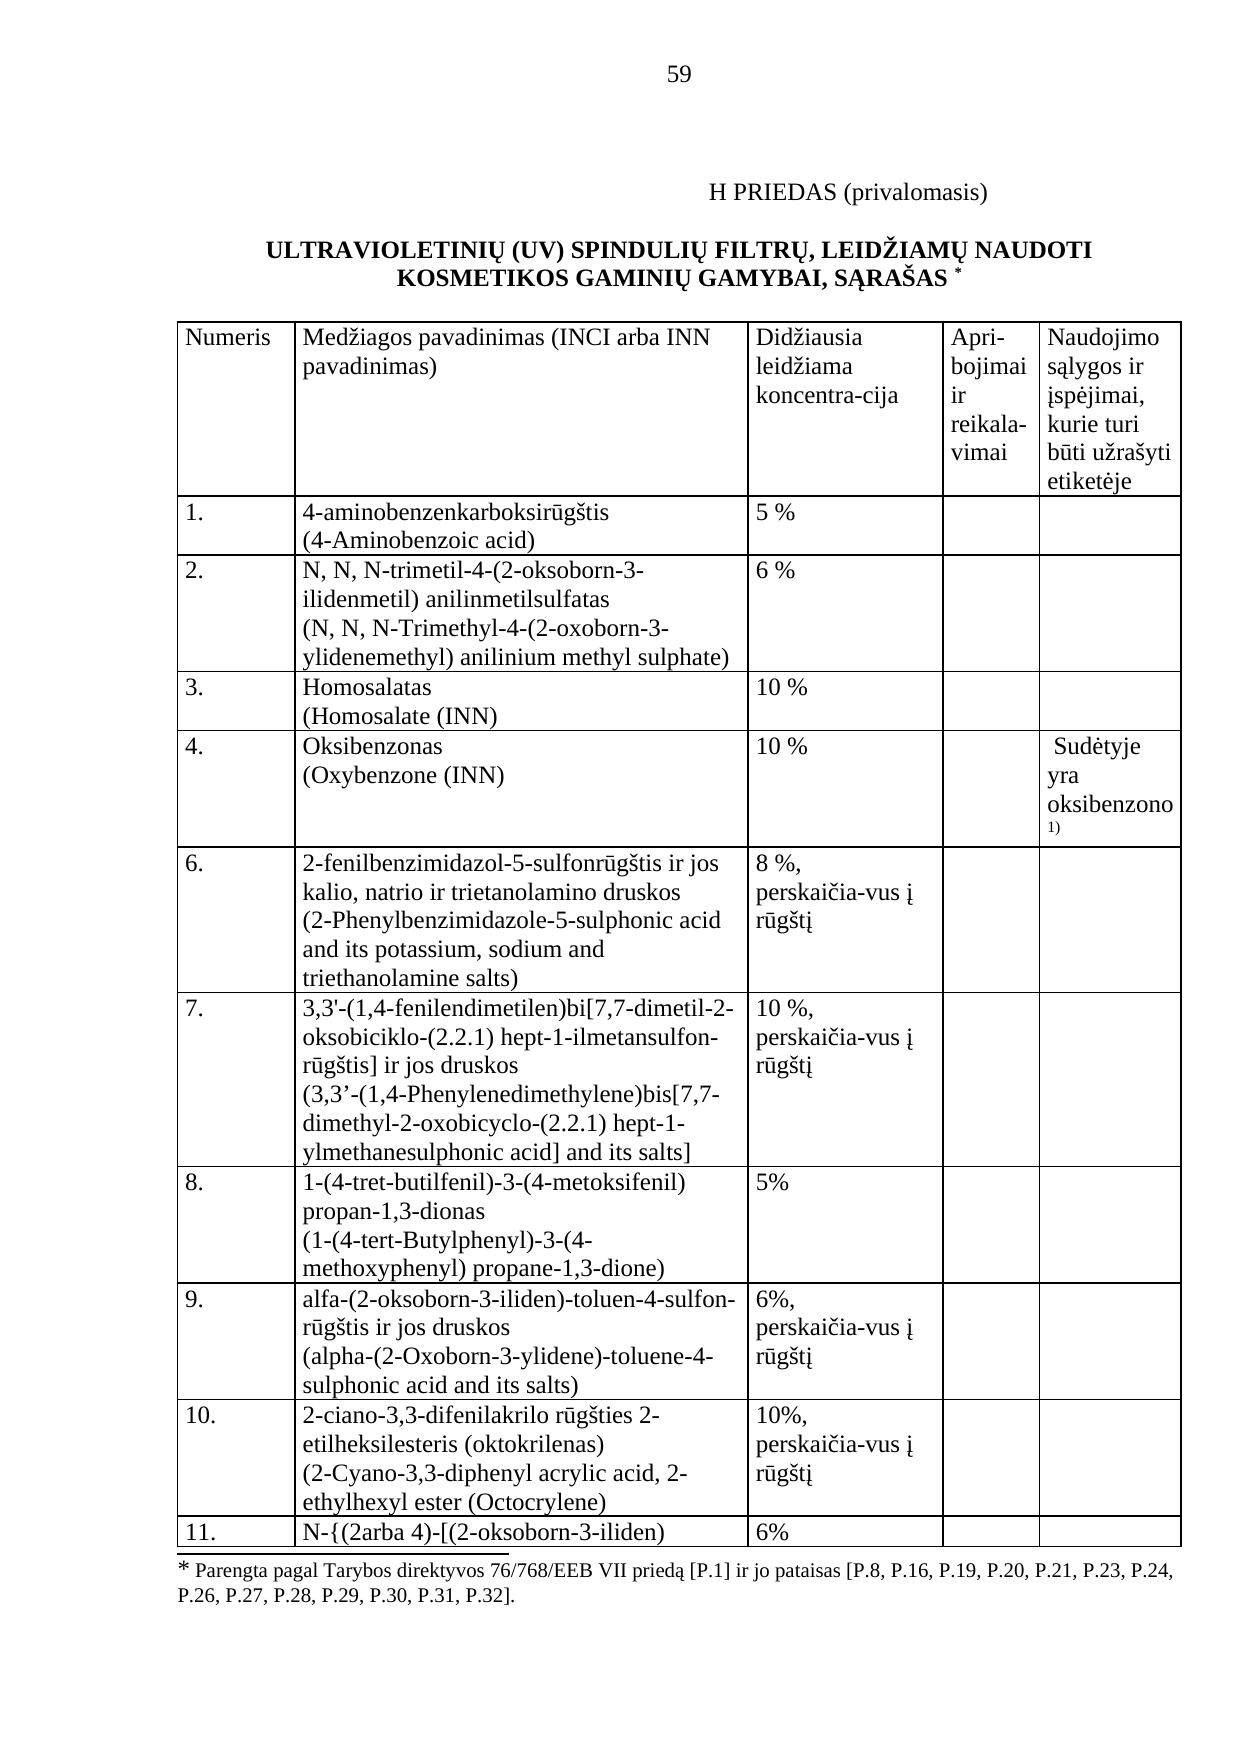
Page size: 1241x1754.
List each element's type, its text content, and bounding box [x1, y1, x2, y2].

table_cell 6%, perskaičia-vus į rūgštį [749, 1284, 942, 1399]
table_cell [944, 731, 1039, 846]
table_cell 10 % [749, 731, 942, 846]
table_cell 7. [178, 993, 294, 1166]
table_header Apri-bojimai ir reikala-vimai [944, 323, 1039, 495]
table_cell Homosalatas (Homosalate (INN) [296, 672, 747, 730]
table_cell [1040, 497, 1180, 554]
table_header Medžiagos pavadinimas (INCI arba INN pavadinimas) [296, 323, 747, 495]
table_cell 10%, perskaičia-vus į rūgštį [749, 1400, 942, 1515]
table_cell [1040, 1284, 1180, 1399]
table_cell 10. [178, 1400, 294, 1515]
table_cell 2. [178, 556, 294, 671]
table_cell [1040, 1517, 1180, 1546]
table_cell [1040, 1167, 1180, 1282]
table_cell [1040, 556, 1180, 671]
table_cell Oksibenzonas (Oxybenzone (INN) [296, 731, 747, 846]
table_cell [1040, 993, 1180, 1166]
text Ultravioletinių (UV) spindulių filtrŲ, leidžiamŲ naudoti Kosmetikos GAMINIŲ gamYBAI, SĄRAŠAS [177, 235, 1181, 292]
table_cell 5 % [749, 497, 942, 554]
table_cell [944, 556, 1039, 671]
table_cell [1040, 672, 1180, 730]
table_cell 3. [178, 672, 294, 730]
table_header Naudojimo sąlygos ir įspėjimai, kurie turi būti užrašyti etiketėje [1040, 323, 1180, 495]
table_cell 4. [178, 731, 294, 846]
table_cell 8. [178, 1167, 294, 1282]
table_cell [944, 1284, 1039, 1399]
table_cell 2-ciano-3,3-difenilakrilo rūgšties 2-etilheksilesteris (oktokrilenas) (2-Cyano-3,3-diphenyl acrylic acid, 2-ethylhexyl ester (Octocrylene) [296, 1400, 747, 1515]
table_cell 1. [178, 497, 294, 554]
table_cell 4-aminobenzenkarboksirūgštis (4-Aminobenzoic acid) [296, 497, 747, 554]
table_cell 6% [749, 1517, 942, 1546]
table_header Numeris [178, 323, 294, 495]
table_cell 9. [178, 1284, 294, 1399]
table_cell N, N, N-trimetil-4-(2-oksoborn-3-ilidenmetil) anilinmetilsulfatas (N, N, N-Trimethyl-4-(2-oxoborn-3-ylidenemethyl) anilinium methyl sulphate) [296, 556, 747, 671]
table_cell [1040, 1400, 1180, 1515]
table_cell 5% [749, 1167, 942, 1282]
table_cell 2-fenilbenzimidazol-5-sulfonrūgštis ir jos kalio, natrio ir trietanolamino druskos (2-Phenylbenzimidazole-5-sulphonic acid and its potassium, sodium and triethanolamine salts) [296, 848, 747, 992]
table_cell [944, 993, 1039, 1166]
table_cell 6 % [749, 556, 942, 671]
table_cell [944, 1517, 1039, 1546]
table_cell 3,3'-(1,4-fenilendimetilen)bi[7,7-dimetil-2-oksobiciklo-(2.2.1) hept-1-ilmetansulfon-rūgštis] ir jos druskos (3,3’-(1,4-Phenylenedimethylene)bis[7,7-dimethyl-2-oxobicyclo-(2.2.1) hept-1-ylmethanesulphonic acid] and its salts] [296, 993, 747, 1166]
table_cell 6. [178, 848, 294, 992]
table_cell [1040, 848, 1180, 992]
table_cell 8 %, perskaičia-vus į rūgštį [749, 848, 942, 992]
table_cell [944, 1167, 1039, 1282]
table_cell [944, 497, 1039, 554]
table_cell 10 % [749, 672, 942, 730]
table_cell [944, 1400, 1039, 1515]
table_cell 10 %, perskaičia-vus į rūgštį [749, 993, 942, 1166]
table_cell 11. [178, 1517, 294, 1546]
table_cell Sudėtyje yra oksibenzono 1) [1040, 731, 1180, 846]
table_cell [944, 672, 1039, 730]
table_cell 1-(4-tret-butilfenil)-3-(4-metoksifenil) propan-1,3-dionas (1-(4-tert-Butylphenyl)-3-(4-methoxyphenyl) propane-1,3-dione) [296, 1167, 747, 1282]
text H PRIEDAS (privalomasis) [177, 177, 1181, 206]
table_cell N-{(2arba 4)-[(2-oksoborn-3-iliden) [296, 1517, 747, 1546]
text Parengta pagal Tarybos direktyvos 76/768/EEB VII priedą [P.1] ir jo pataisas [P.8, P.16, P.19, P.20, P.21, P.23, P.24, P.26, P.27, P.28, P.29, P.30, P.31, P.32]. [177, 1554, 1181, 1607]
table_cell alfa-(2-oksoborn-3-iliden)-toluen-4-sulfon-rūgštis ir jos druskos (alpha-(2-Oxoborn-3-ylidene)-toluene-4-sulphonic acid and its salts) [296, 1284, 747, 1399]
table_header Didžiausia leidžiama koncentra-cija [749, 323, 942, 495]
table_cell [944, 848, 1039, 992]
